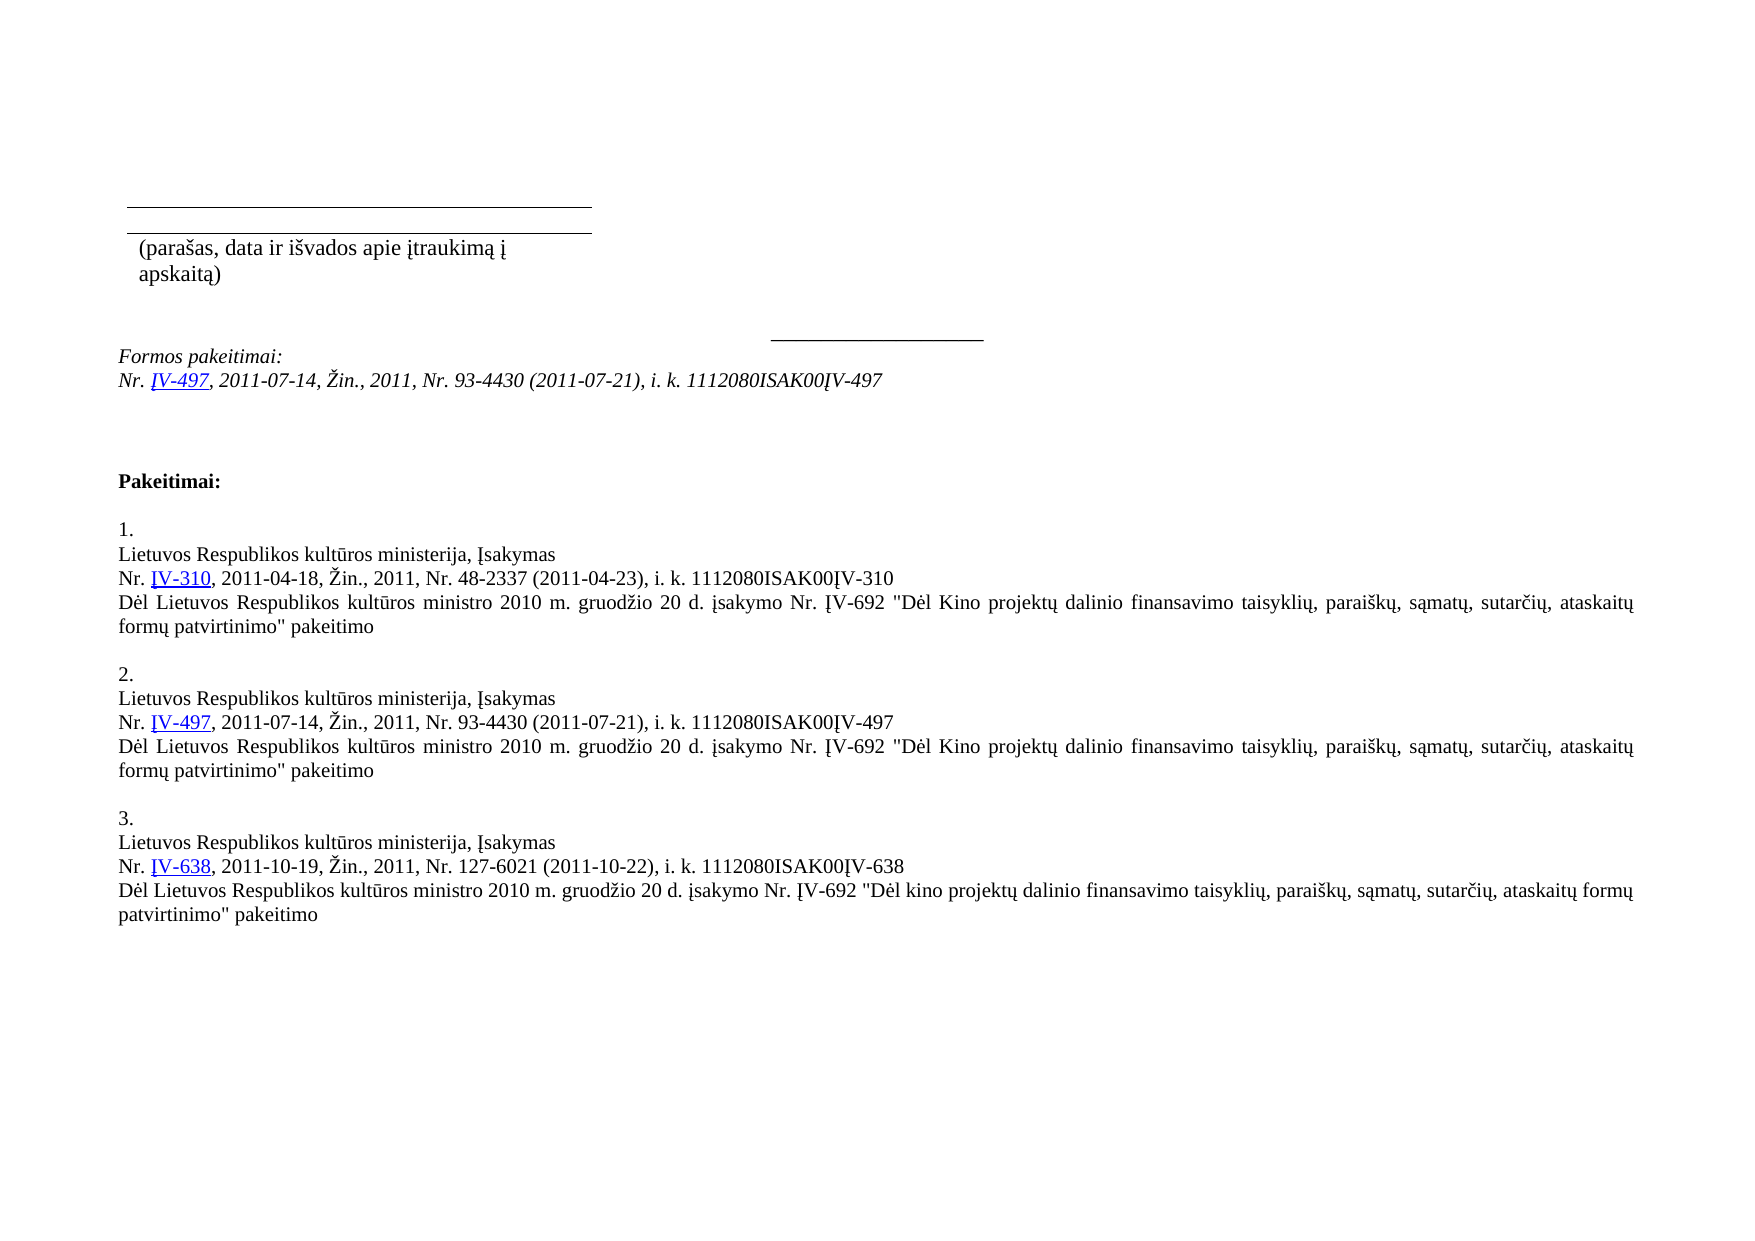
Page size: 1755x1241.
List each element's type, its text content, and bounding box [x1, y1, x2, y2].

table_cell (parašas, data ir išvados apie įtraukimą į apskaitą) [127, 234, 592, 287]
text Nr. ĮV-310, 2011-04-18, Žin., 2011, Nr. 48-2337 (2011-04-23), i. k. 1112080ISAK00ĮV-310 [118, 566, 1636, 589]
text Dėl Lietuvos Respublikos kultūros ministro 2010 m. gruodžio 20 d. įsakymo Nr. ĮV-692 "Dėl kino projektų dalinio finansavimo taisyklių, paraiškų, sąmatų, sutarčių, ataskaitų formų patvirtinimo" pakeitimo [118, 878, 1636, 926]
table_cell [592, 233, 887, 287]
text Formos pakeitimai: [118, 344, 1636, 368]
table_cell [887, 233, 1643, 287]
text Lietuvos Respublikos kultūros ministerija, Įsakymas [118, 541, 1636, 566]
text Dėl Lietuvos Respublikos kultūros ministro 2010 m. gruodžio 20 d. įsakymo Nr. ĮV-692 "Dėl Kino projektų dalinio finansavimo taisyklių, paraiškų, sąmatų, sutarčių, ataskaitų formų patvirtinimo" pakeitimo [118, 589, 1636, 638]
text Pakeitimai: [118, 469, 1636, 493]
table_cell [887, 207, 1643, 233]
text Dėl Lietuvos Respublikos kultūros ministro 2010 m. gruodžio 20 d. įsakymo Nr. ĮV-692 "Dėl Kino projektų dalinio finansavimo taisyklių, paraiškų, sąmatų, sutarčių, ataskaitų formų patvirtinimo" pakeitimo [118, 734, 1636, 782]
text 2. [118, 662, 1636, 686]
text Lietuvos Respublikos kultūros ministerija, Įsakymas [118, 830, 1636, 854]
text _________________ [118, 316, 1636, 344]
text Nr. ĮV-497, 2011-07-14, Žin., 2011, Nr. 93-4430 (2011-07-21), i. k. 1112080ISAK00ĮV-497 [118, 368, 1636, 392]
text Nr. ĮV-497, 2011-07-14, Žin., 2011, Nr. 93-4430 (2011-07-21), i. k. 1112080ISAK00ĮV-497 [118, 710, 1636, 734]
table_cell [127, 208, 592, 233]
table_cell [592, 207, 887, 233]
text Lietuvos Respublikos kultūros ministerija, Įsakymas [118, 686, 1636, 710]
text 1. [118, 517, 1636, 541]
text Nr. ĮV-638, 2011-10-19, Žin., 2011, Nr. 127-6021 (2011-10-22), i. k. 1112080ISAK00ĮV-638 [118, 854, 1636, 878]
text 3. [118, 806, 1636, 830]
